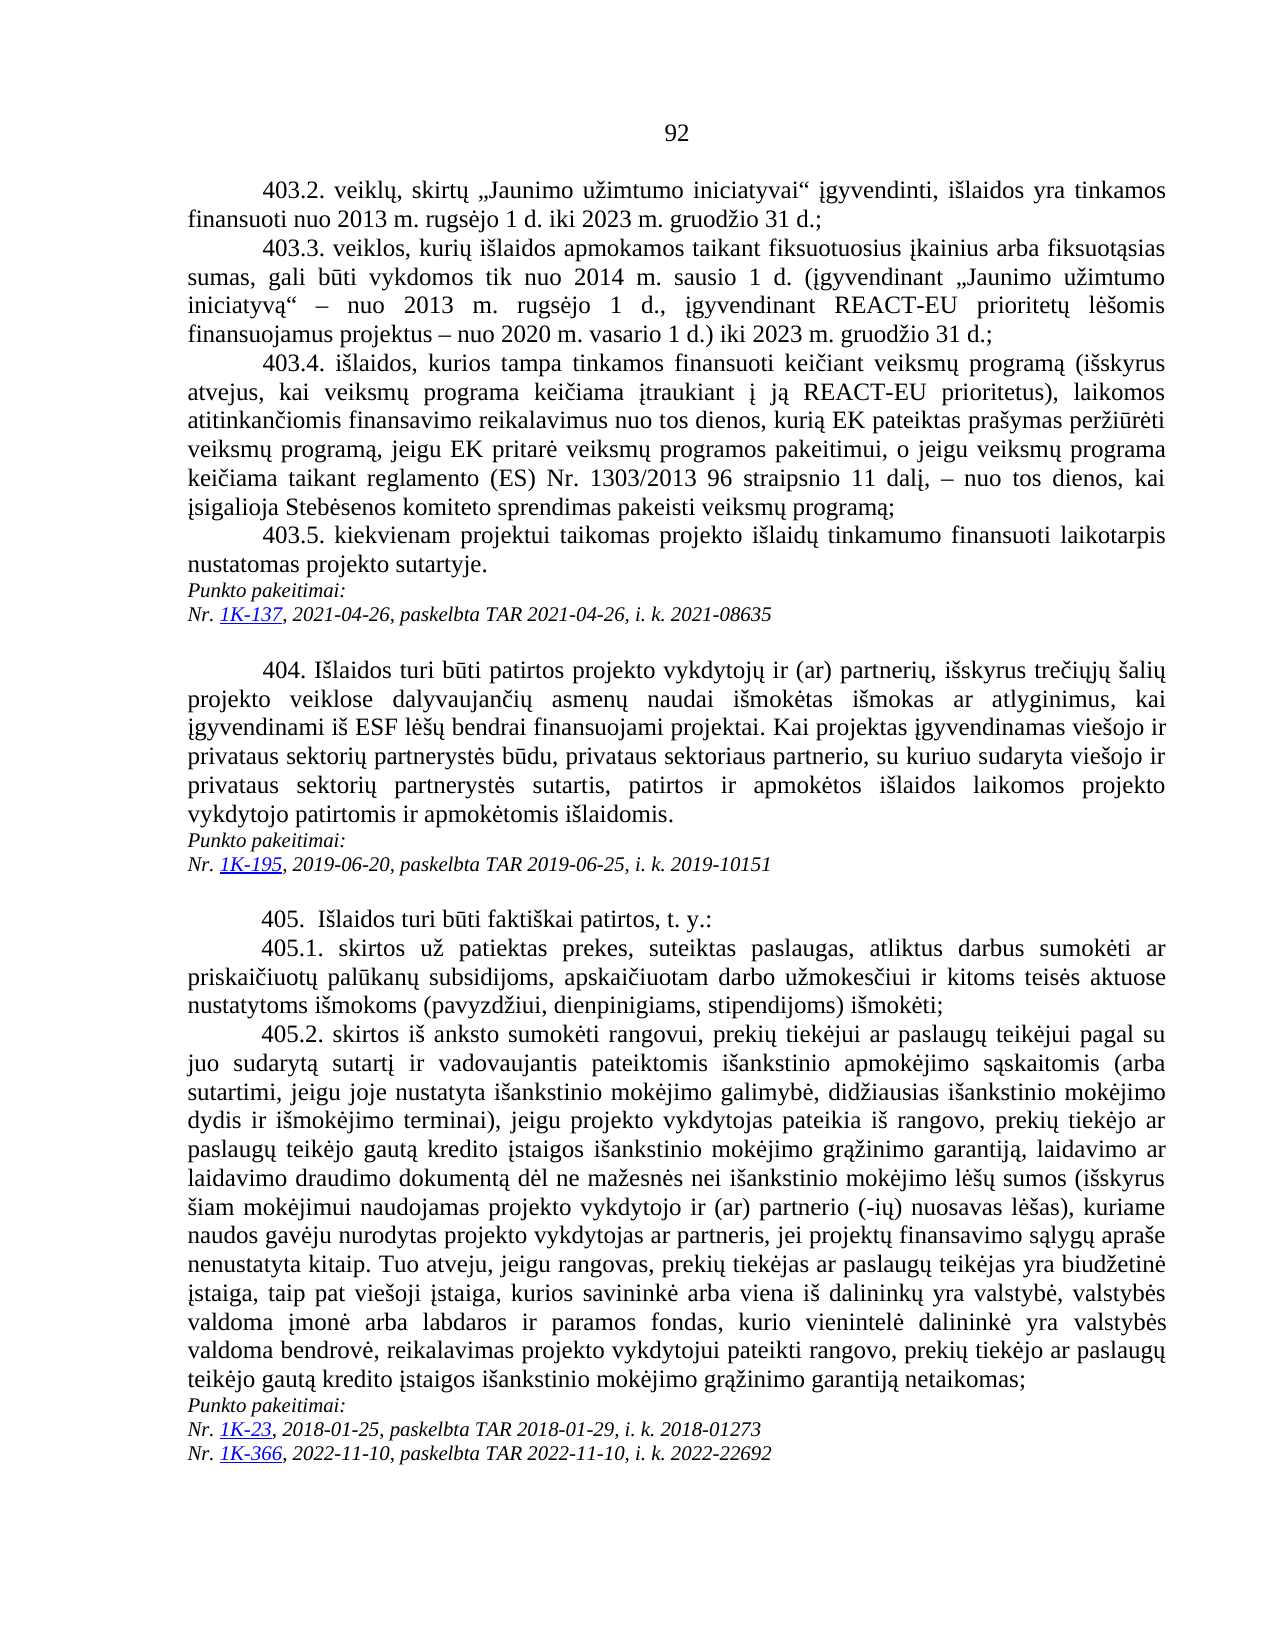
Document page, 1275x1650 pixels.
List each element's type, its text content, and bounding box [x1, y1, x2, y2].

text Nr. 1K-366, 2022-11-10, paskelbta TAR 2022-11-10, i. k. 2022-22692 [187, 1441, 1167, 1465]
text Punkto pakeitimai: [187, 1393, 1167, 1417]
text 403.3. veiklos, kurių išlaidos apmokamos taikant fiksuotuosius įkainius arba fiksuotąsias sumas, gali būti vykdomos tik nuo 2014 m. sausio 1 d. (įgyvendinant „Jaunimo užimtumo iniciatyvą“ – nuo 2013 m. rugsėjo 1 d., įgyvendinant REACT-EU prioritetų lėšomis finansuojamus projektus – nuo 2020 m. vasario 1 d.) iki 2023 m. gruodžio 31 d.; [187, 233, 1167, 348]
text 403.5. kiekvienam projektui taikomas projekto išlaidų tinkamumo finansuoti laikotarpis nustatomas projekto sutartyje. [187, 521, 1167, 578]
text Punkto pakeitimai: [187, 578, 1167, 602]
text Nr. 1K-23, 2018-01-25, paskelbta TAR 2018-01-29, i. k. 2018-01273 [187, 1417, 1167, 1441]
text 405.2. skirtos iš anksto sumokėti rangovui, prekių tiekėjui ar paslaugų teikėjui pagal su juo sudarytą sutartį ir vadovaujantis pateiktomis išankstinio apmokėjimo sąskaitomis (arba sutartimi, jeigu joje nustatyta išankstinio mokėjimo galimybė, didžiausias išankstinio mokėjimo dydis ir išmokėjimo terminai), jeigu projekto vykdytojas pateikia iš rangovo, prekių tiekėjo ar paslaugų teikėjo gautą kredito įstaigos išankstinio mokėjimo grąžinimo garantiją, laidavimo ar laidavimo draudimo dokumentą dėl ne mažesnės nei išankstinio mokėjimo lėšų sumos (išskyrus šiam mokėjimui naudojamas projekto vykdytojo ir (ar) partnerio (-ių) nuosavas lėšas), kuriame naudos gavėju nurodytas projekto vykdytojas ar partneris, jei projektų finansavimo sąlygų apraše nenustatyta kitaip. Tuo atveju, jeigu rangovas, prekių tiekėjas ar paslaugų teikėjas yra biudžetinė įstaiga, taip pat viešoji įstaiga, kurios savininkė arba viena iš dalininkų yra valstybė, valstybės valdoma įmonė arba labdaros ir paramos fondas, kurio vienintelė dalininkė yra valstybės valdoma bendrovė, reikalavimas projekto vykdytojui pateikti rangovo, prekių tiekėjo ar paslaugų teikėjo gautą kredito įstaigos išankstinio mokėjimo grąžinimo garantiją netaikomas; [187, 1019, 1167, 1393]
text 405.1. skirtos už patiektas prekes, suteiktas paslaugas, atliktus darbus sumokėti ar priskaičiuotų palūkanų subsidijoms, apskaičiuotam darbo užmokesčiui ir kitoms teisės aktuose nustatytoms išmokoms (pavyzdžiui, dienpinigiams, stipendijoms) išmokėti; [187, 933, 1167, 1019]
text Nr. 1K-137, 2021-04-26, paskelbta TAR 2021-04-26, i. k. 2021-08635 [187, 602, 1167, 626]
text 405. Išlaidos turi būti faktiškai patirtos, t. y.: [187, 904, 1167, 933]
text Punkto pakeitimai: [187, 827, 1167, 852]
text 404. Išlaidos turi būti patirtos projekto vykdytojų ir (ar) partnerių, išskyrus trečiųjų šalių projekto veiklose dalyvaujančių asmenų naudai išmokėtas išmokas ar atlyginimus, kai įgyvendinami iš ESF lėšų bendrai finansuojami projektai. Kai projektas įgyvendinamas viešojo ir privataus sektorių partnerystės būdu, privataus sektoriaus partnerio, su kuriuo sudaryta viešojo ir privataus sektorių partnerystės sutartis, patirtos ir apmokėtos išlaidos laikomos projekto vykdytojo patirtomis ir apmokėtomis išlaidomis. [187, 655, 1167, 827]
text Nr. 1K-195, 2019-06-20, paskelbta TAR 2019-06-25, i. k. 2019-10151 [187, 852, 1167, 876]
text 403.2. veiklų, skirtų „Jaunimo užimtumo iniciatyvai“ įgyvendinti, išlaidos yra tinkamos finansuoti nuo 2013 m. rugsėjo 1 d. iki 2023 m. gruodžio 31 d.; [187, 176, 1167, 233]
text 403.4. išlaidos, kurios tampa tinkamos finansuoti keičiant veiksmų programą (išskyrus atvejus, kai veiksmų programa keičiama įtraukiant į ją REACT-EU prioritetus), laikomos atitinkančiomis finansavimo reikalavimus nuo tos dienos, kurią EK pateiktas prašymas peržiūrėti veiksmų programą, jeigu EK pritarė veiksmų programos pakeitimui, o jeigu veiksmų programa keičiama taikant reglamento (ES) Nr. 1303/2013 96 straipsnio 11 dalį, – nuo tos dienos, kai įsigalioja Stebėsenos komiteto sprendimas pakeisti veiksmų programą; [187, 348, 1167, 521]
